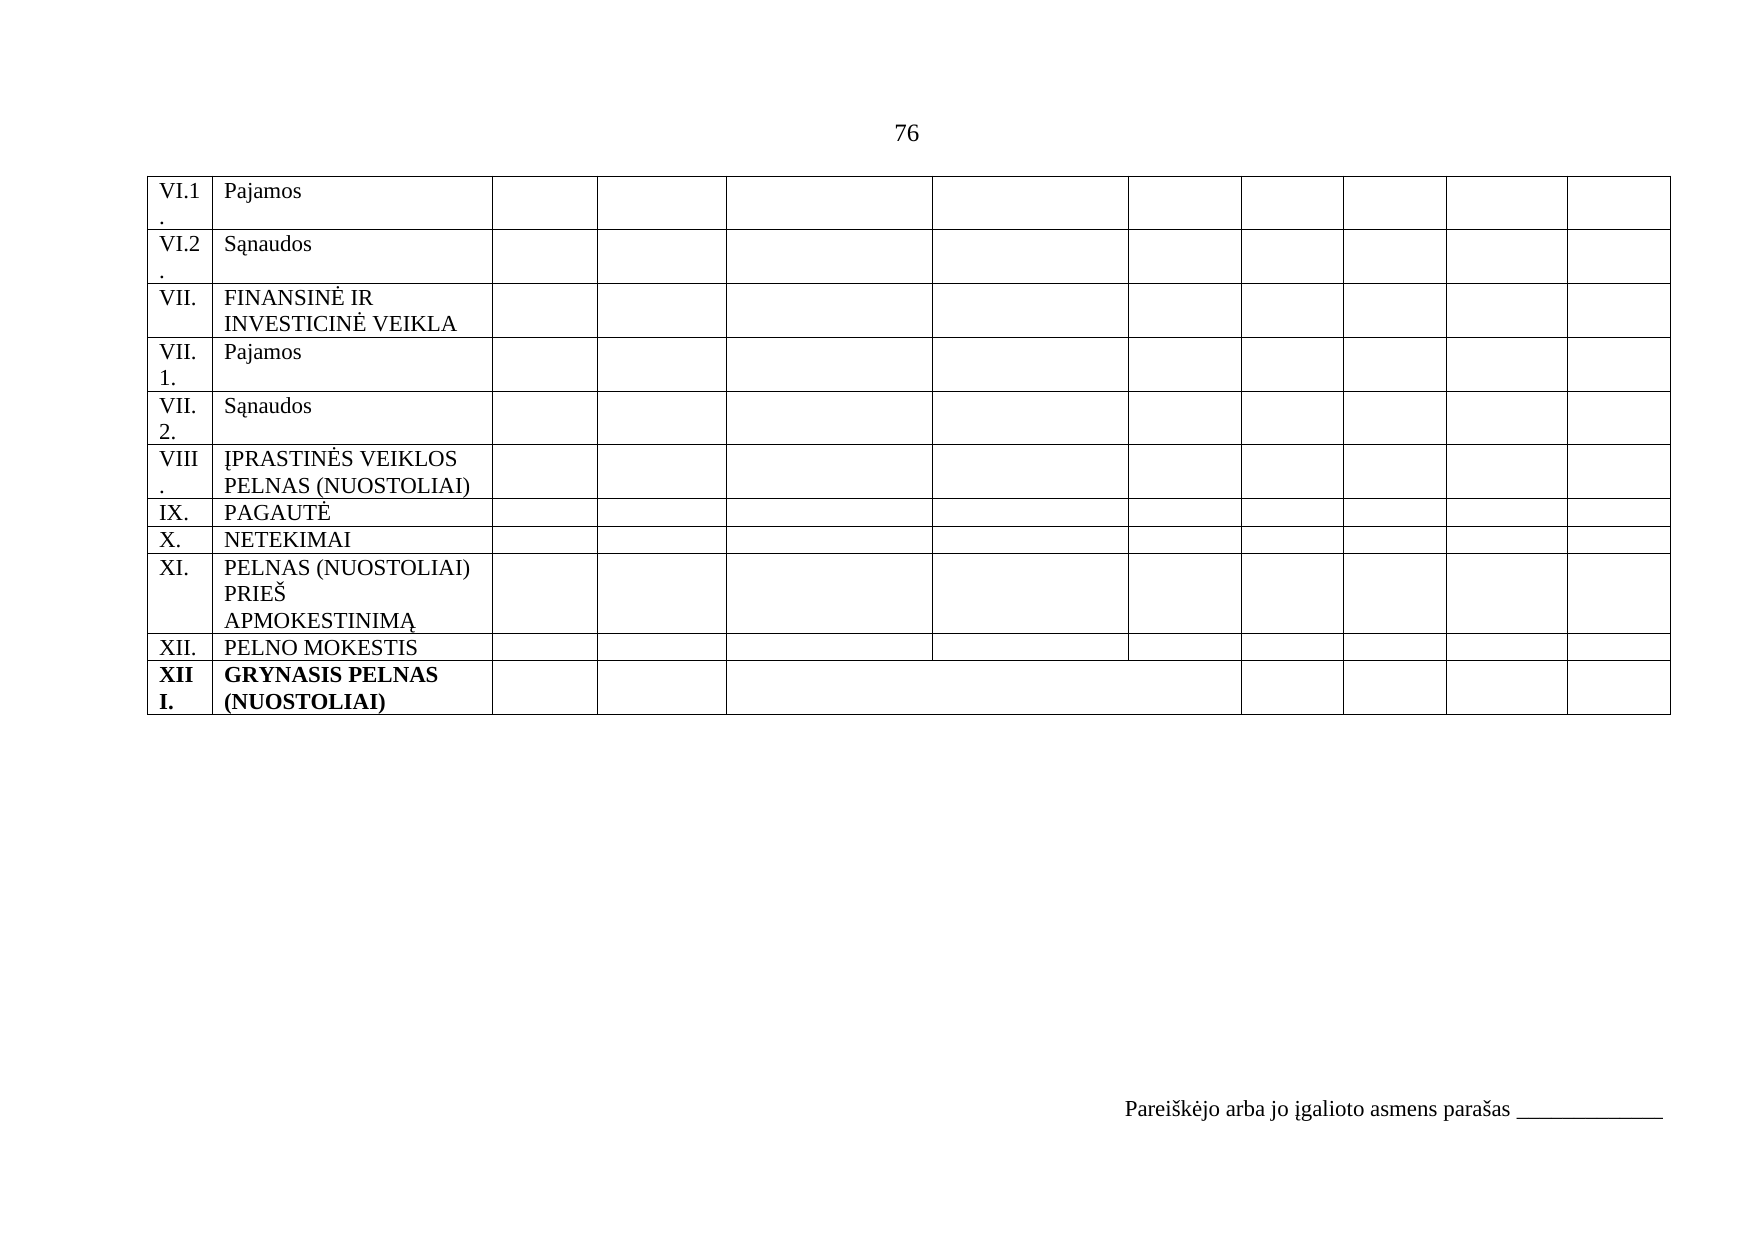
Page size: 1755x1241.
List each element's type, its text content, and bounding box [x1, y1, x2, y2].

table_cell XI. [148, 554, 212, 633]
table_cell [493, 661, 597, 714]
table_cell [493, 554, 597, 633]
table_cell [1129, 338, 1241, 391]
table_cell PAGAUTĖ [213, 499, 492, 526]
table_cell [1242, 284, 1343, 337]
table_cell [1671, 553, 1677, 633]
table_cell [1447, 284, 1567, 337]
table_cell [1344, 338, 1446, 391]
table_cell [1129, 177, 1241, 229]
table_cell [493, 499, 597, 526]
table_cell [933, 177, 1128, 229]
table_cell [933, 634, 1128, 660]
table_cell VII.1. [148, 338, 212, 391]
table_cell [1242, 230, 1343, 283]
table_cell [1568, 554, 1670, 633]
table_cell FINANSINĖ IR INVESTICINĖ VEIKLA [213, 284, 492, 337]
table_cell [1129, 284, 1241, 337]
table_cell VII. [148, 284, 212, 337]
table_cell [598, 499, 726, 526]
table_cell ĮPRASTINĖS VEIKLOS PELNAS (NUOSTOLIAI) [213, 445, 492, 498]
table_cell [1344, 284, 1446, 337]
table_cell PELNO MOKESTIS [213, 634, 492, 660]
table_cell [1344, 177, 1446, 229]
table_cell [1568, 230, 1670, 283]
table_cell [1447, 527, 1567, 553]
table_cell [1671, 229, 1677, 283]
table_cell [1129, 554, 1241, 633]
table_cell [1129, 527, 1241, 553]
table_cell [1242, 661, 1343, 714]
table_cell [1344, 661, 1446, 714]
table_cell [727, 527, 932, 553]
table_cell [1129, 445, 1241, 498]
table_cell [1568, 527, 1670, 553]
table_cell [933, 284, 1128, 337]
table_cell [598, 661, 726, 714]
table_cell [933, 392, 1128, 444]
table_cell [933, 527, 1128, 553]
table_cell [727, 177, 932, 229]
table_cell [598, 527, 726, 553]
table_cell [1447, 230, 1567, 283]
table_cell [1568, 284, 1670, 337]
table_cell [1344, 392, 1446, 444]
table_cell GRYNASIS PELNAS (NUOSTOLIAI) [213, 661, 492, 714]
table_cell [493, 177, 597, 229]
table_cell [1344, 634, 1446, 660]
table_cell [727, 634, 932, 660]
table_cell [727, 338, 932, 391]
table_cell [1671, 498, 1677, 526]
table_cell [1344, 527, 1446, 553]
table_cell [933, 499, 1128, 526]
table_cell [1242, 499, 1343, 526]
table_cell [493, 634, 597, 660]
table_cell [598, 230, 726, 283]
table_cell [1568, 392, 1670, 444]
table_cell [933, 661, 1129, 714]
table_cell VII.2. [148, 392, 212, 444]
table_cell [1447, 177, 1567, 229]
table_cell [1129, 392, 1241, 444]
table_cell [1344, 445, 1446, 498]
table_cell [1568, 499, 1670, 526]
table_cell [1242, 634, 1343, 660]
table_cell VI.1. [148, 177, 212, 229]
table_cell [727, 554, 932, 633]
table_cell IX. [148, 499, 212, 526]
table_cell [1447, 338, 1567, 391]
table_cell [1447, 499, 1567, 526]
table_cell [1671, 283, 1677, 337]
table_cell Sąnaudos [213, 230, 492, 283]
table_cell [727, 499, 932, 526]
table_cell VIII. [148, 445, 212, 498]
table_cell [1242, 554, 1343, 633]
table_cell [598, 177, 726, 229]
table_cell [1344, 554, 1446, 633]
table_cell PELNAS (NUOSTOLIAI) PRIEŠ APMOKESTINIMĄ [213, 554, 492, 633]
table_cell [1568, 445, 1670, 498]
table_cell [1671, 660, 1677, 714]
table_cell [1671, 444, 1677, 498]
table_cell [1129, 230, 1241, 283]
table_cell [1447, 392, 1567, 444]
table_cell NETEKIMAI [213, 527, 492, 553]
table_cell [493, 230, 597, 283]
table_cell XII. [148, 634, 212, 660]
table_cell [1671, 633, 1677, 660]
table_cell [1242, 445, 1343, 498]
table_cell [598, 338, 726, 391]
table_cell [1447, 634, 1567, 660]
table_cell [727, 661, 933, 714]
table_cell [493, 392, 597, 444]
table_cell [1242, 177, 1343, 229]
table_cell [1447, 445, 1567, 498]
table_cell [933, 554, 1128, 633]
table_cell [933, 445, 1128, 498]
table_cell [1447, 661, 1567, 714]
table_cell [1671, 526, 1677, 553]
table_cell [598, 554, 726, 633]
table_cell Sąnaudos [213, 392, 492, 444]
table_cell [933, 230, 1128, 283]
table_cell XIII. [148, 661, 212, 714]
table_cell [1568, 177, 1670, 229]
table_cell [727, 284, 932, 337]
table_cell [598, 445, 726, 498]
table_cell [1568, 661, 1670, 714]
table_cell [1129, 661, 1241, 714]
table_cell Pajamos [213, 338, 492, 391]
table_cell [1242, 392, 1343, 444]
table_cell [933, 338, 1128, 391]
table_cell [1568, 338, 1670, 391]
table_cell X. [148, 527, 212, 553]
table_cell [1671, 176, 1677, 229]
table_cell [1344, 499, 1446, 526]
table_cell [727, 392, 932, 444]
table_cell Pajamos [213, 177, 492, 229]
table_cell VI.2. [148, 230, 212, 283]
table_cell [1568, 634, 1670, 660]
table_cell [598, 284, 726, 337]
table_cell [1447, 554, 1567, 633]
table_cell [727, 230, 932, 283]
table_cell [1129, 499, 1241, 526]
table_cell [1344, 230, 1446, 283]
table_cell [493, 445, 597, 498]
table_cell [598, 634, 726, 660]
table_cell [727, 445, 932, 498]
table_cell [598, 392, 726, 444]
table_cell [493, 338, 597, 391]
table_cell [493, 284, 597, 337]
table_cell [1671, 337, 1677, 391]
table_cell [1129, 634, 1241, 660]
table_cell [1671, 391, 1677, 444]
table_cell [493, 527, 597, 553]
table_cell [1242, 338, 1343, 391]
table_cell [1242, 527, 1343, 553]
